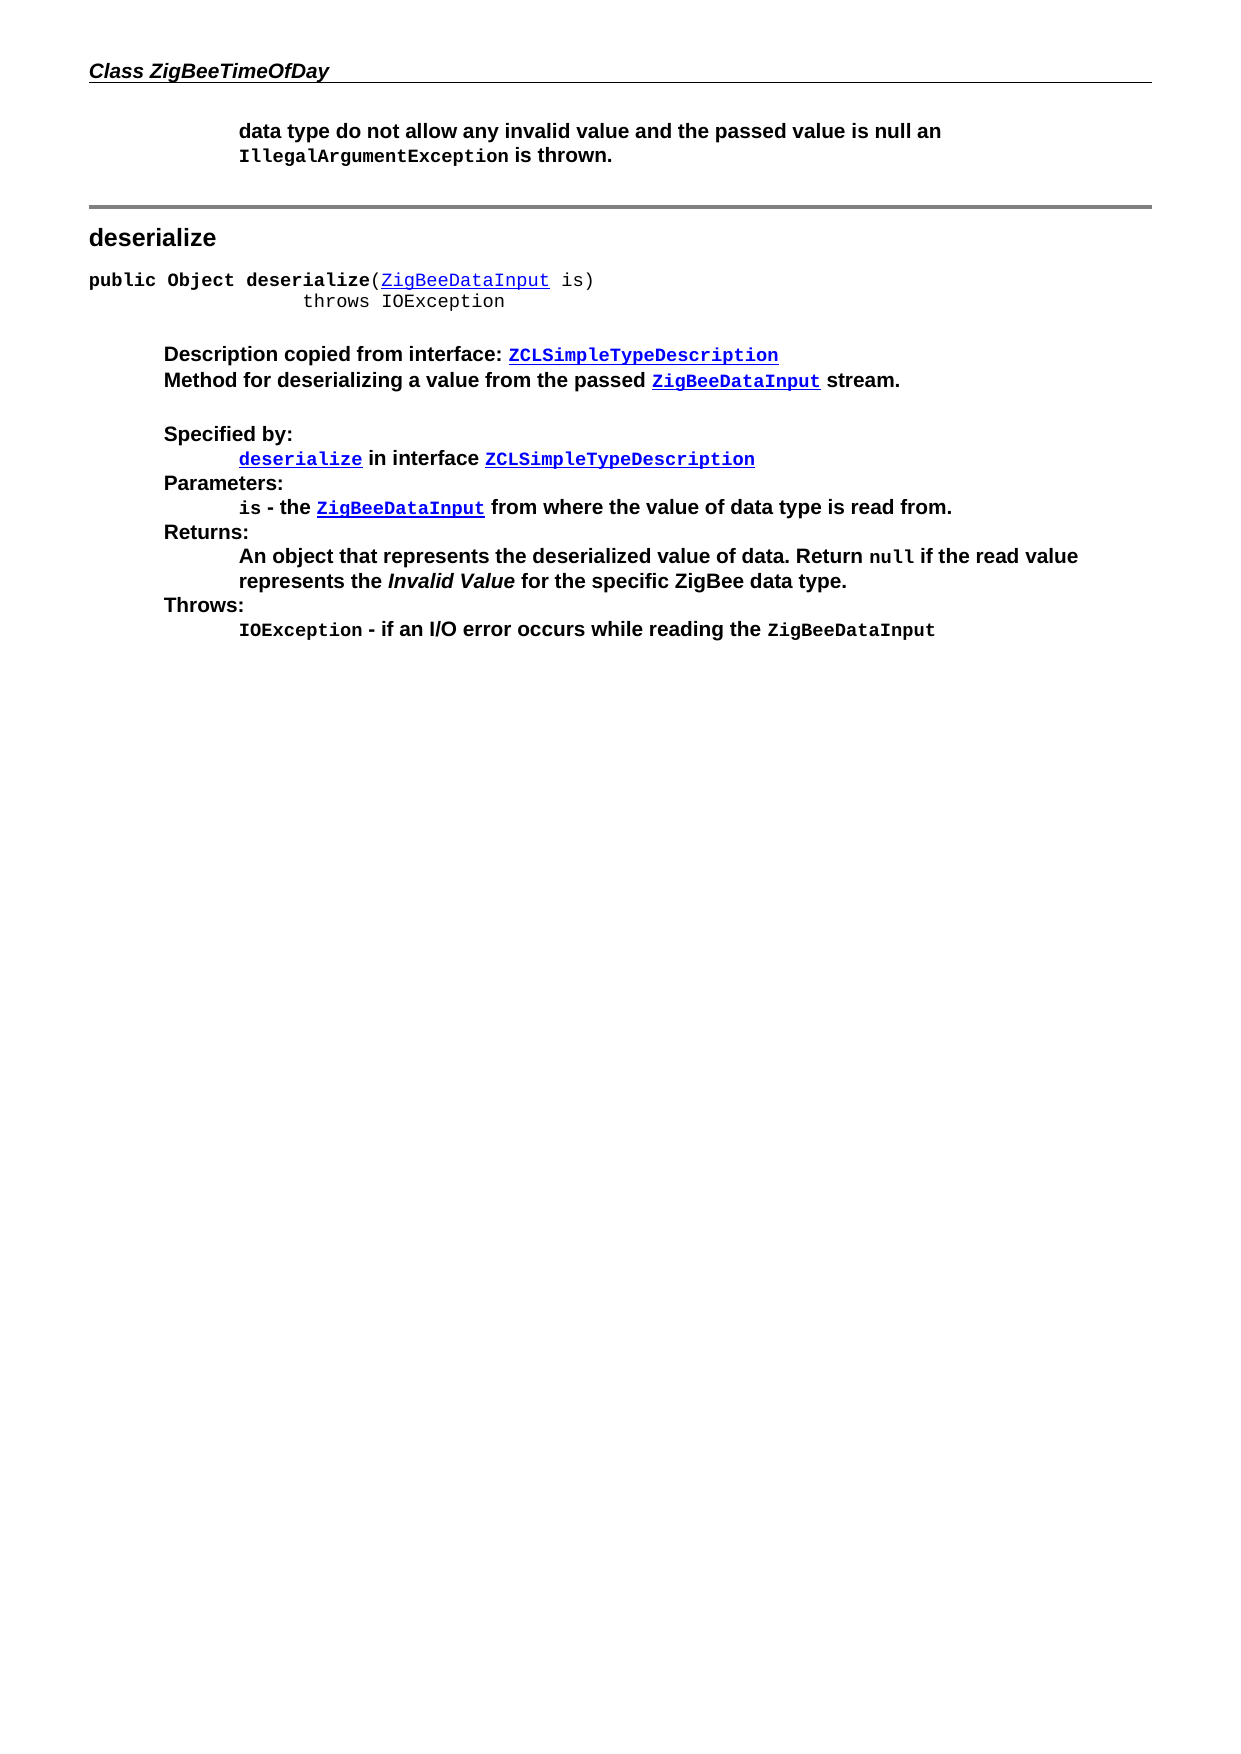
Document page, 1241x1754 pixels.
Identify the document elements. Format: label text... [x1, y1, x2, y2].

text Description copied from interface: ZCLSimpleTypeDescription [163, 342, 1152, 367]
text Throws: [163, 593, 1152, 617]
text deserialize in interface ZCLSimpleTypeDescription [238, 446, 1152, 471]
text IOException - if an I/O error occurs while reading the ZigBeeDataInput [238, 617, 1152, 642]
text Returns: [163, 520, 1152, 544]
text Parameters: [163, 471, 1152, 495]
text data type do not allow any invalid value and the passed value is null an IllegalArgumentException is thrown. [238, 118, 1152, 168]
text Specified by: [163, 422, 1152, 446]
text Method for deserializing a value from the passed ZigBeeDataInput stream. [163, 367, 1152, 393]
text An object that represents the deserialized value of data. Return null if the read value represents the Invalid Value for the specific ZigBee data type. [238, 544, 1152, 593]
text public Object deserialize(ZigBeeDataInput is) throws IOException [88, 271, 1152, 313]
text is - the ZigBeeDataInput from where the value of data type is read from. [238, 495, 1152, 520]
